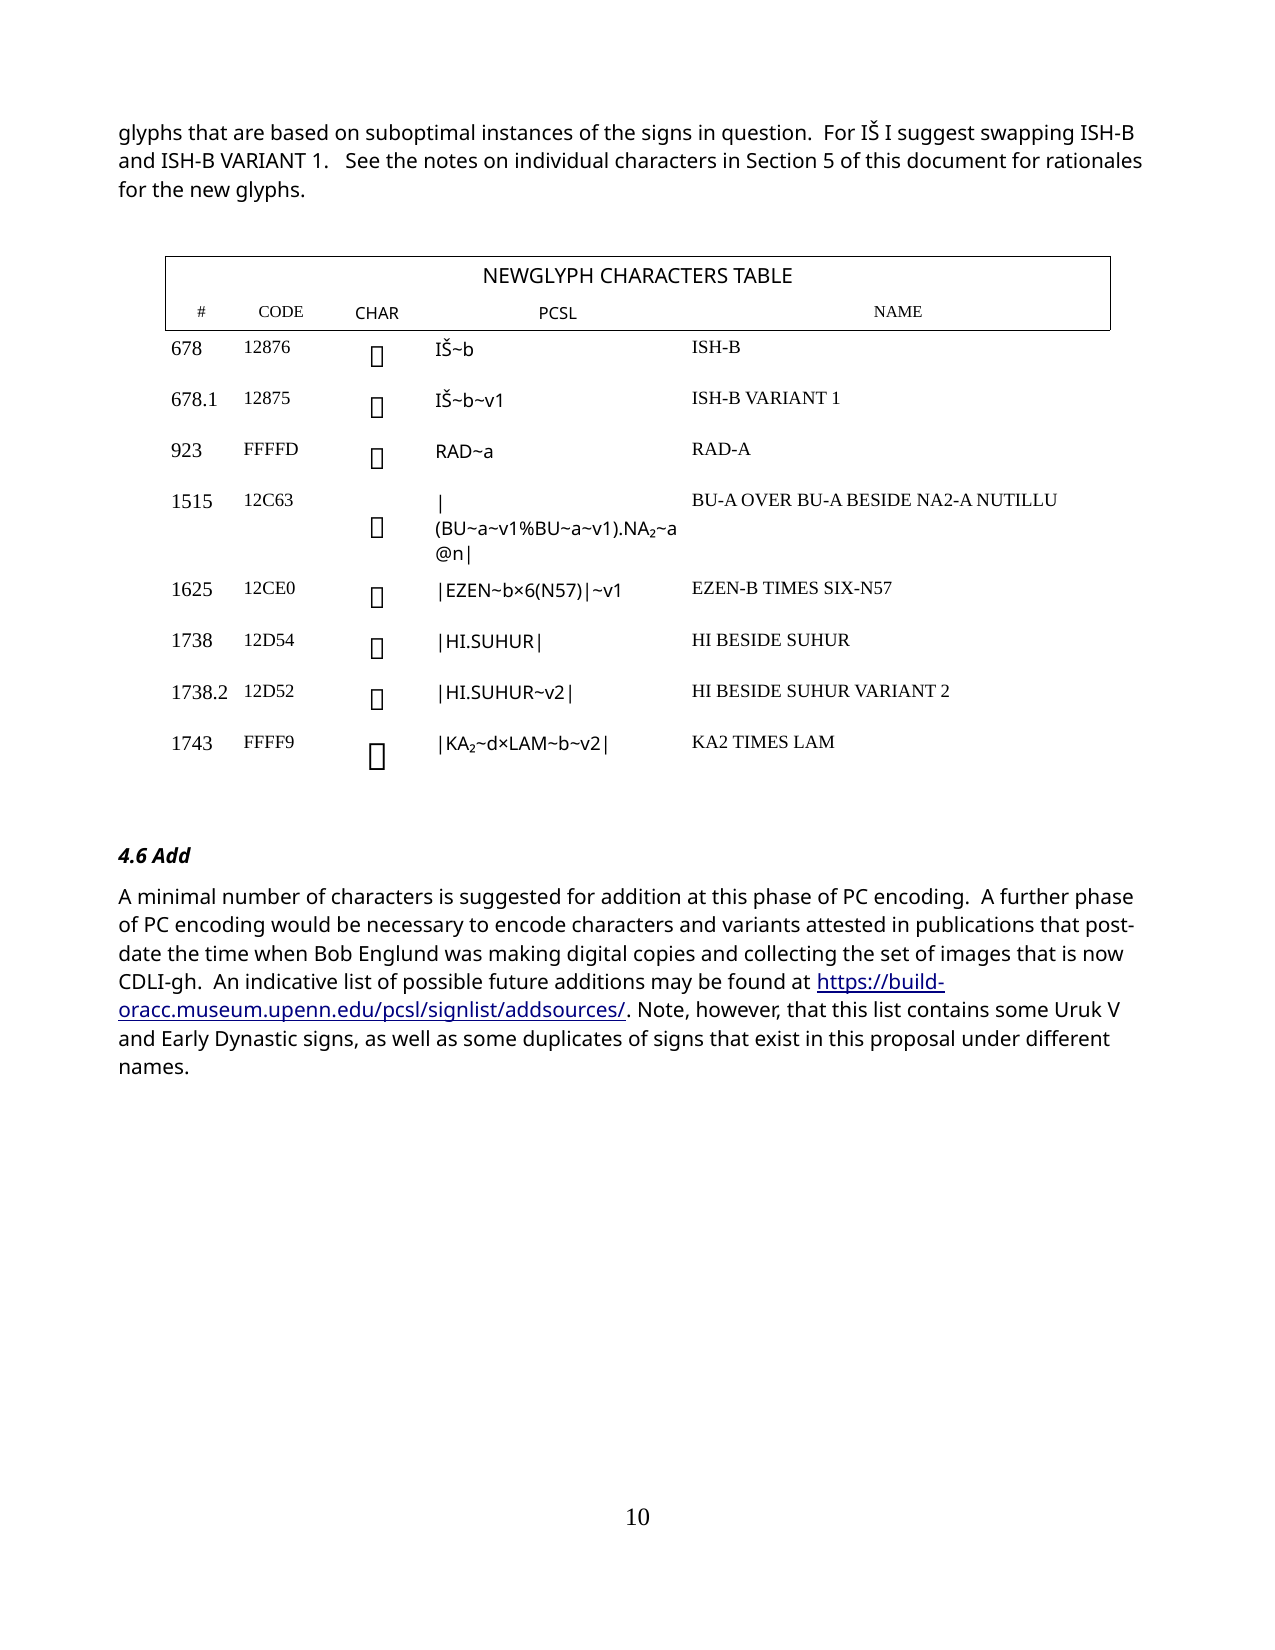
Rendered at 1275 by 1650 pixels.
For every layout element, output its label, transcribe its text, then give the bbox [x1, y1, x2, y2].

table_cell FFFF9 [238, 725, 324, 787]
table_cell # [166, 296, 237, 330]
table_cell 1738 [165, 623, 237, 674]
table_cell EZEN-B TIMES SIX-N57 [686, 572, 1110, 623]
table_cell 󿿽 [324, 433, 429, 483]
table_cell 𒵔 [324, 623, 429, 674]
table_cell 12D54 [238, 623, 324, 674]
table_cell FFFFD [238, 433, 324, 483]
table_cell 923 [165, 433, 237, 483]
table_cell 678.1 [165, 381, 237, 432]
table_cell |KA₂~d×LAM~b~v2| [429, 725, 686, 787]
table_cell 1515 [165, 484, 237, 572]
table_cell 𒵒 [324, 674, 429, 725]
table_cell |EZEN~b×6(N57)|~v1 [429, 572, 686, 623]
table_cell 𒡶 [324, 331, 429, 381]
table_cell CHAR [324, 296, 429, 330]
text glyphs that are based on suboptimal instances of the signs in question. For IŠ I suggest swapping ISH-B and ISH-B VARIANT 1. See the notes on individual characters in Section 5 of this document for rationales for the new glyphs. [118, 118, 1157, 203]
table_header NEWGLYPH CHARACTERS TABLE [166, 257, 1110, 296]
table_cell ISH-B [686, 331, 1110, 381]
table_cell IŠ~b [429, 331, 686, 381]
table_cell ISH-B VARIANT 1 [686, 381, 1110, 432]
table_cell 678 [165, 331, 237, 381]
table_cell 1625 [165, 572, 237, 623]
table_cell 1738.2 [165, 674, 237, 725]
table_cell RAD-A [686, 433, 1110, 483]
table_cell KA2 TIMES LAM [686, 725, 1110, 787]
table_cell 12CE0 [238, 572, 324, 623]
table_cell CODE [238, 296, 324, 330]
table_cell 12D52 [238, 674, 324, 725]
table_cell 1743 [165, 725, 237, 787]
table_cell 12C63 [238, 484, 324, 572]
table_cell HI BESIDE SUHUR [686, 623, 1110, 674]
text A minimal number of characters is suggested for addition at this phase of PC encoding. A further phase of PC encoding would be necessary to encode characters and variants attested in publications that post-date the time when Bob Englund was making digital copies and collecting the set of images that is now CDLI-gh. An indicative list of possible future additions may be found at https://build-oracc.museum.upenn.edu/pcsl/signlist/addsources/. Note, however, that this list contains some Uruk V and Early Dynastic signs, as well as some duplicates of signs that exist in this proposal under different names. [118, 882, 1157, 1081]
table_cell PCSL [429, 296, 686, 330]
table_cell |HI.SUHUR~v2| [429, 674, 686, 725]
table_cell NAME [686, 296, 1110, 330]
table_cell IŠ~b~v1 [429, 381, 686, 432]
table_cell |HI.SUHUR| [429, 623, 686, 674]
table_cell BU-A OVER BU-A BESIDE NA2-A NUTILLU [686, 484, 1110, 572]
table_cell 𒡵 [324, 381, 429, 432]
table_cell 𒳠 [324, 572, 429, 623]
table_cell 𒱣 [324, 484, 429, 572]
subtitle 4.6 Add [118, 841, 1157, 869]
table_cell 󿿹 [324, 725, 429, 787]
table_cell RAD~a [429, 433, 686, 483]
table_cell 12875 [238, 381, 324, 432]
table_cell 12876 [238, 331, 324, 381]
table_cell |(BU~a~v1%BU~a~v1).NA₂~a@n| [429, 484, 686, 572]
table_cell HI BESIDE SUHUR VARIANT 2 [686, 674, 1110, 725]
